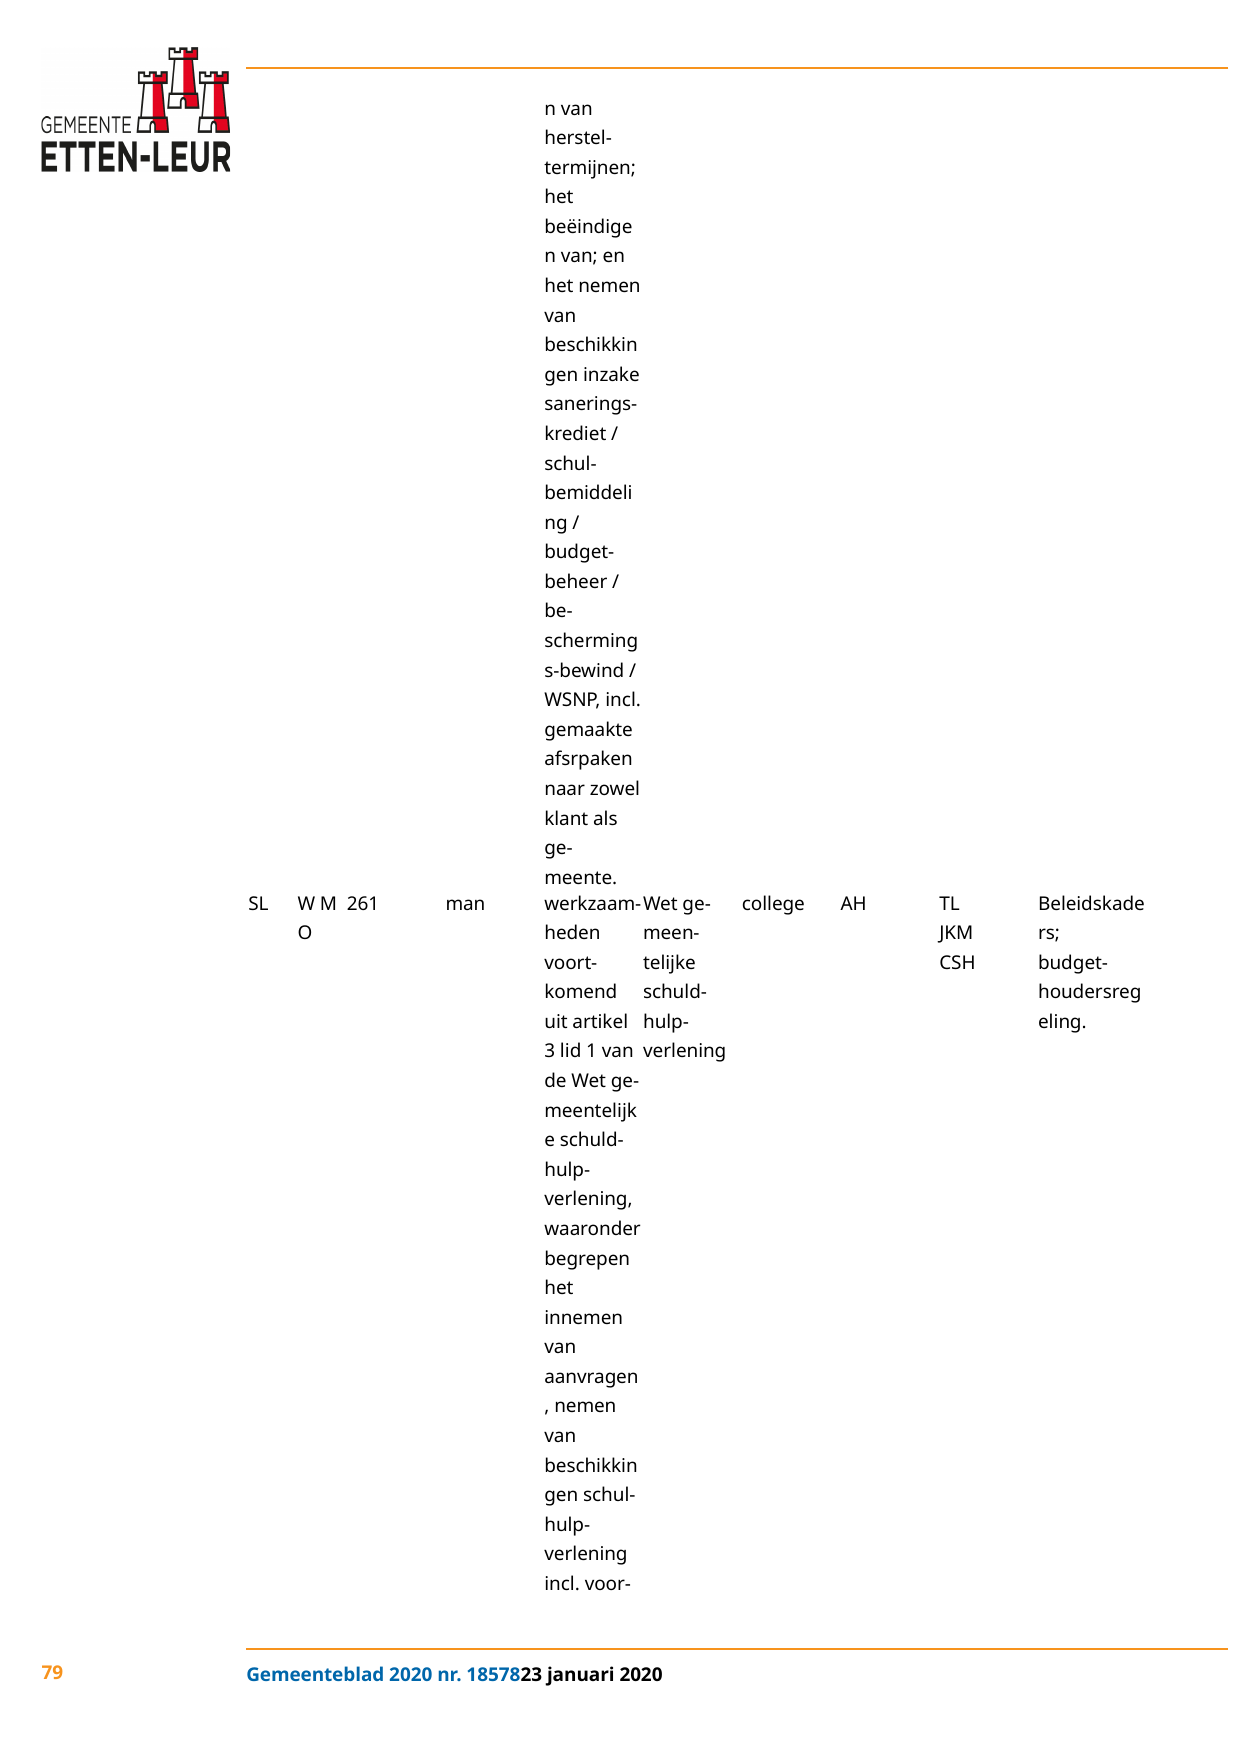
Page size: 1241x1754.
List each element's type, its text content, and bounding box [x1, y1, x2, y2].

table_cell [840, 95, 939, 890]
table_cell [396, 890, 445, 1596]
table_cell [939, 95, 1038, 890]
table_cell [248, 95, 297, 890]
table_cell college [742, 890, 840, 1596]
table_cell AH [840, 890, 939, 1596]
table_cell werkzaam-heden voort-komend uit artikel 3 lid 1 van de Wet ge-meentelijke schuld-hulp-verlening, waaronder begrepen het innemen van aanvragen, nemen van beschikkingen schul-hulp-verlening incl. voor- [544, 890, 643, 1596]
table_cell TL JKM CSH [939, 890, 1038, 1596]
table_cell SL [248, 890, 297, 1596]
table_cell W M O [297, 890, 347, 1596]
table_cell [297, 95, 347, 890]
table_cell [347, 95, 396, 890]
table_cell 261 [347, 890, 396, 1596]
table_cell man [445, 890, 544, 1596]
table_cell [643, 95, 742, 890]
table_cell Wet ge-meen-telijke schuld-hulp-verlening [643, 890, 742, 1596]
table_cell n van herstel-termijnen; het beëindigen van; en het nemen van beschikkingen inzake sanerings-krediet / schul-bemiddeling / budget-beheer / be-schermings-bewind / WSNP, incl. gemaakte afsrpaken naar zowel klant als ge-meente. [544, 95, 643, 890]
table_cell Beleidskaders; budget-houdersregeling. [1038, 890, 1152, 1596]
table_cell [742, 95, 840, 890]
picture [41, 47, 231, 172]
table_cell [396, 95, 445, 890]
table_cell [1038, 95, 1152, 890]
table_cell [445, 95, 544, 890]
